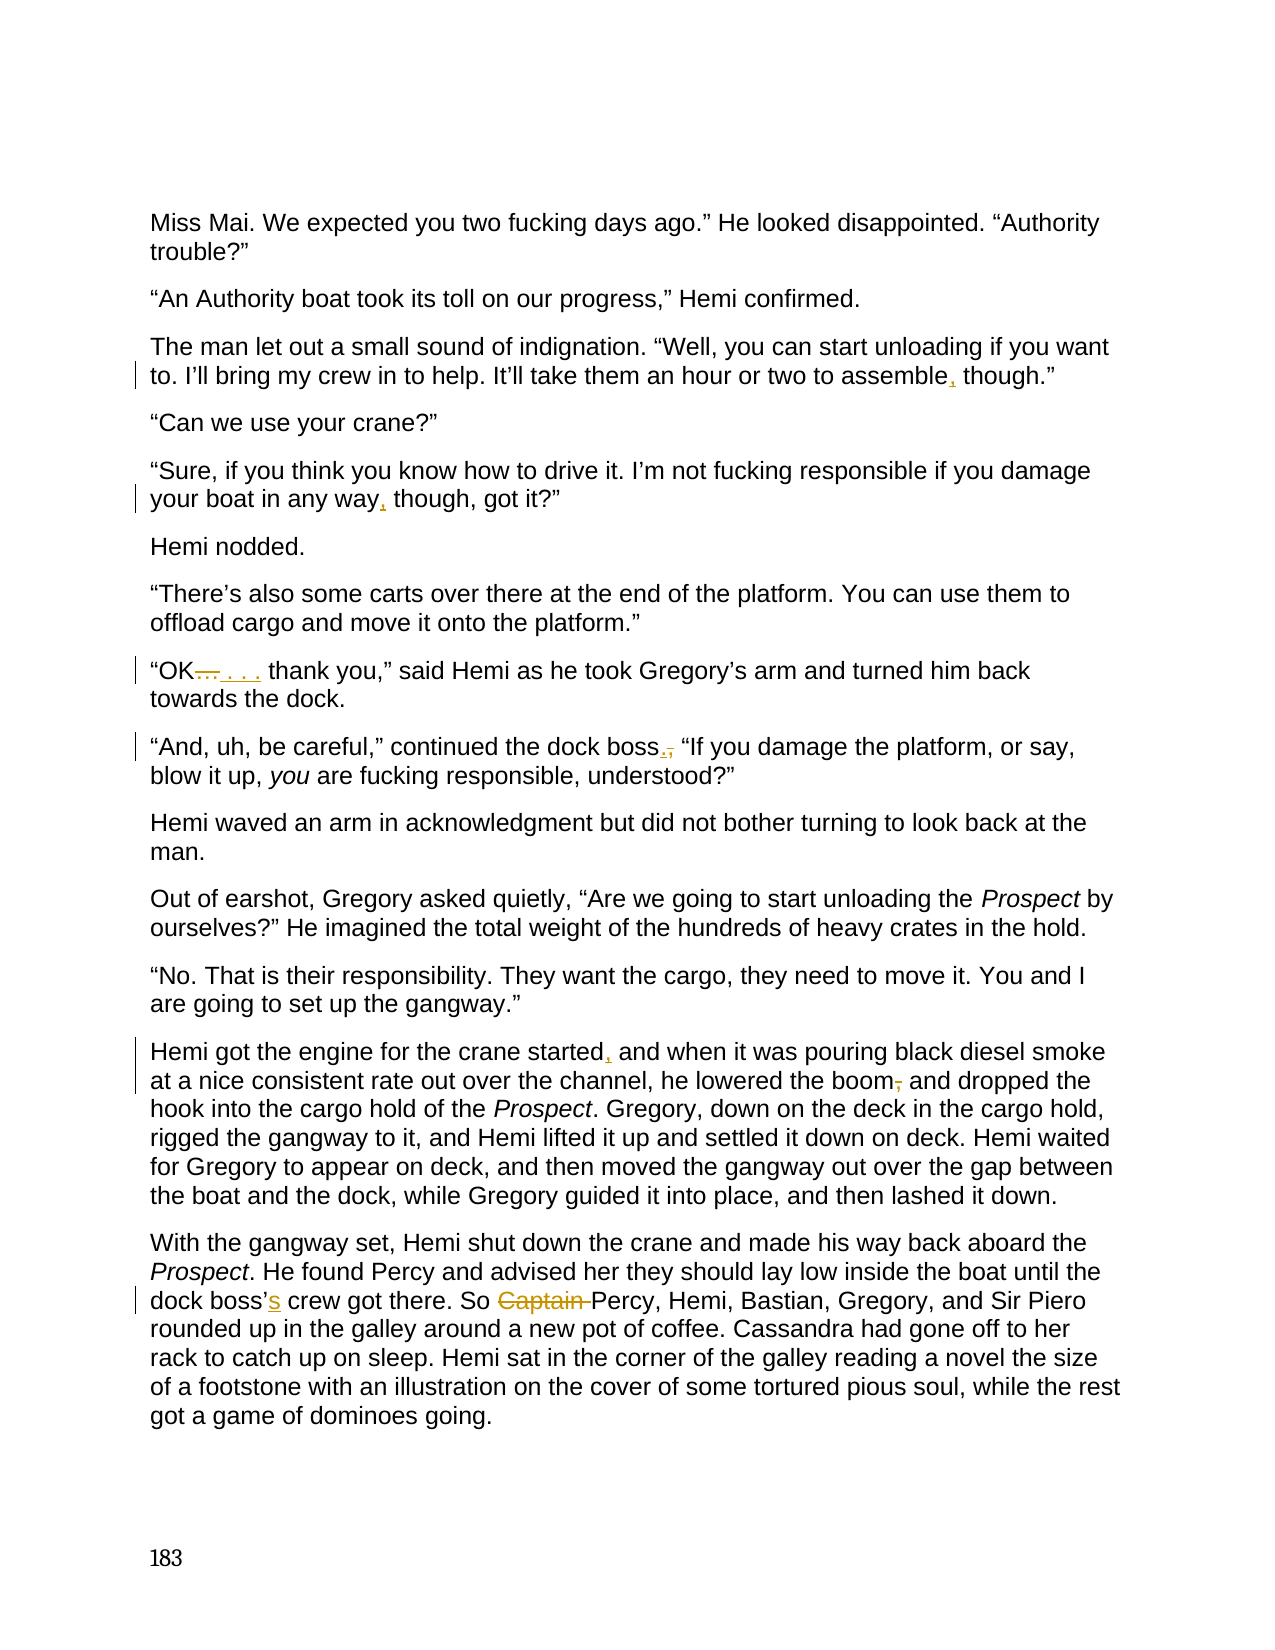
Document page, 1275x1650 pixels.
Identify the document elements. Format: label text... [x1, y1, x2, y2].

text “There’s also some carts over there at the end of the platform. You can use them to offload cargo and move it onto the platform.” [150, 579, 1125, 637]
text “Sure, if you think you know how to drive it. I’m not fucking responsible if you damage your boat in any way, though, got it?” [150, 456, 1125, 513]
text Hemi waved an arm in acknowledgment but did not bother turning to look back at the man. [150, 808, 1125, 866]
text The man let out a small sound of indignation. “Well, you can start unloading if you want to. I’ll bring my crew in to help. It’ll take them an hour or two to assemble, though.” [150, 332, 1125, 389]
text “No. That is their responsibility. They want the cargo, they need to move it. You and I are going to set up the gangway.” [150, 961, 1125, 1018]
text “Can we use your crane?” [150, 408, 1125, 437]
text Hemi got the engine for the crane started, and when it was pouring black diesel smoke at a nice consistent rate out over the channel, he lowered the boom and dropped the hook into the cargo hold of the Prospect. Gregory, down on the deck in the cargo hold, rigged the gangway to it, and Hemi lifted it up and settled it down on deck. Hemi waited for Gregory to appear on deck, and then moved the gangway out over the gap between the boat and the dock, while Gregory guided it into place, and then lashed it down. [150, 1037, 1125, 1209]
text Hemi nodded. [150, 532, 1125, 561]
text “An Authority boat took its toll on our progress,” Hemi confirmed. [150, 284, 1125, 313]
text “And, uh, be careful,” continued the dock boss. “If you damage the platform, or say, blow it up, you are fucking responsible, understood?” [150, 732, 1125, 789]
text Miss Mai. We expected you two fucking days ago.” He looked disappointed. “Authority trouble?” [150, 208, 1125, 266]
text “OK . . . thank you,” said Hemi as he took Gregory’s arm and turned him back towards the dock. [150, 656, 1125, 713]
text Out of earshot, Gregory asked quietly, “Are we going to start unloading the Prospect by ourselves?” He imagined the total weight of the hundreds of heavy crates in the hold. [150, 884, 1125, 942]
text With the gangway set, Hemi shut down the crane and made his way back aboard the Prospect. He found Percy and advised her they should lay low inside the boat until the dock boss’s crew got there. So Percy, Hemi, Bastian, Gregory, and Sir Piero rounded up in the galley around a new pot of coffee. Cassandra had gone off to her rack to catch up on sleep. Hemi sat in the corner of the galley reading a novel the size of a footstone with an illustration on the cover of some tortured pious soul, while the rest got a game of dominoes going. [150, 1228, 1125, 1429]
